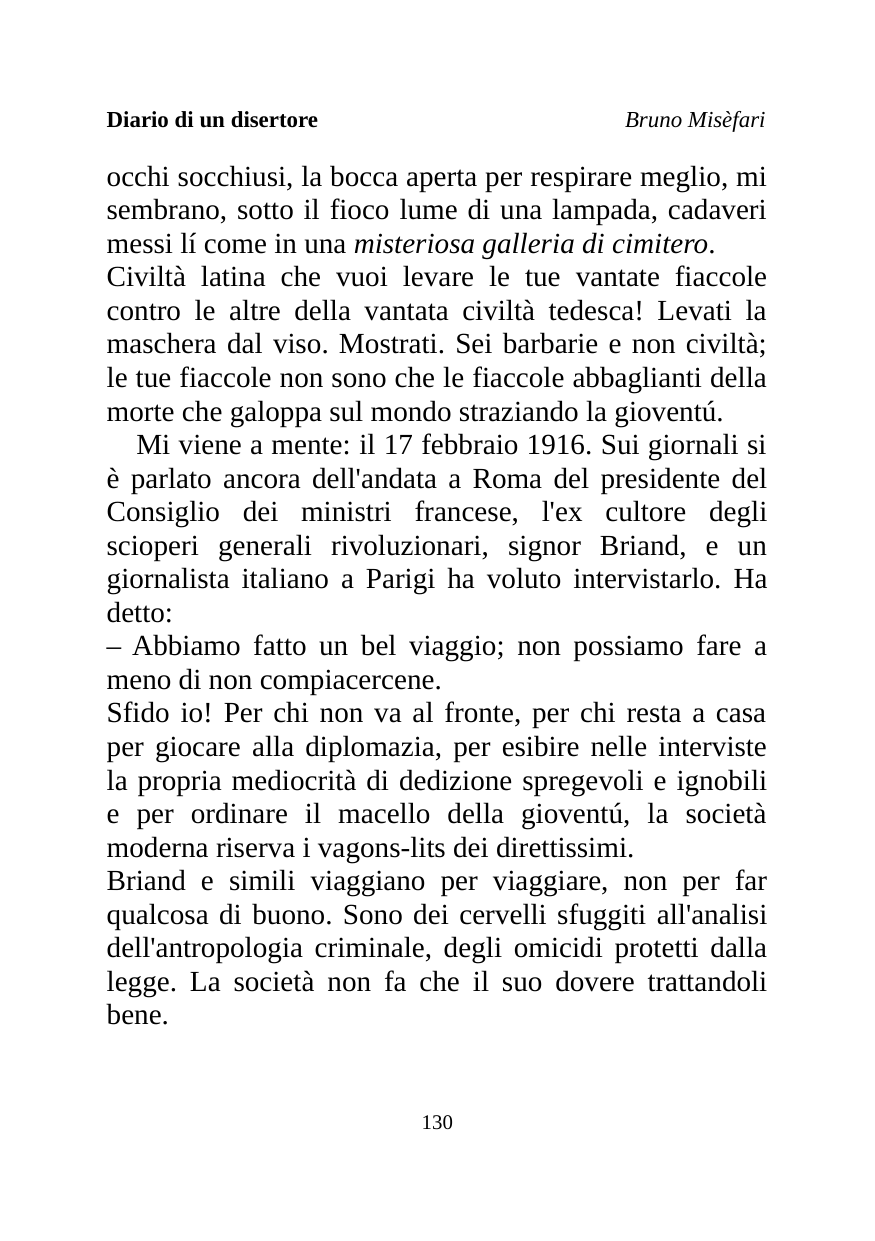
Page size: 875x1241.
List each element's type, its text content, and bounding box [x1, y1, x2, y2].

text occhi socchiusi, la bocca aperta per respirare meglio, mi sembrano, sotto il fioco lume di una lampada, cadaveri messi lí come in una misteriosa galleria di cimitero. [106, 159, 768, 259]
text – Abbiamo fatto un bel viaggio; non possiamo fare a meno di non compiacercene. [106, 628, 768, 696]
text Sfido io! Per chi non va al fronte, per chi resta a casa per giocare alla diplomazia, per esibire nelle interviste la propria mediocrità di dedizione spregevoli e ignobili e per ordinare il macello della gioventú, la società moderna riserva i vagons-lits dei direttissimi. [106, 696, 768, 863]
text Civiltà latina che vuoi levare le tue vantate fiaccole contro le altre della vantata civiltà tedesca! Levati la maschera dal viso. Mostrati. Sei barbarie e non civiltà; le tue fiaccole non sono che le fiaccole abbaglianti della morte che galoppa sul mondo straziando la gioventú. [106, 259, 768, 427]
text Briand e simili viaggiano per viaggiare, non per far qualcosa di buono. Sono dei cervelli sfuggiti all'analisi dell'antropologia criminale, degli omicidi protetti dalla legge. La società non fa che il suo dovere trattandoli bene. [106, 863, 768, 1031]
text Mi viene a mente: il 17 febbraio 1916. Sui giornali si è parlato ancora dell'andata a Roma del presidente del Consiglio dei ministri francese, l'ex cultore degli scioperi generali rivoluzionari, signor Briand, e un giornalista italiano a Parigi ha voluto intervistarlo. Ha detto: [106, 427, 768, 628]
